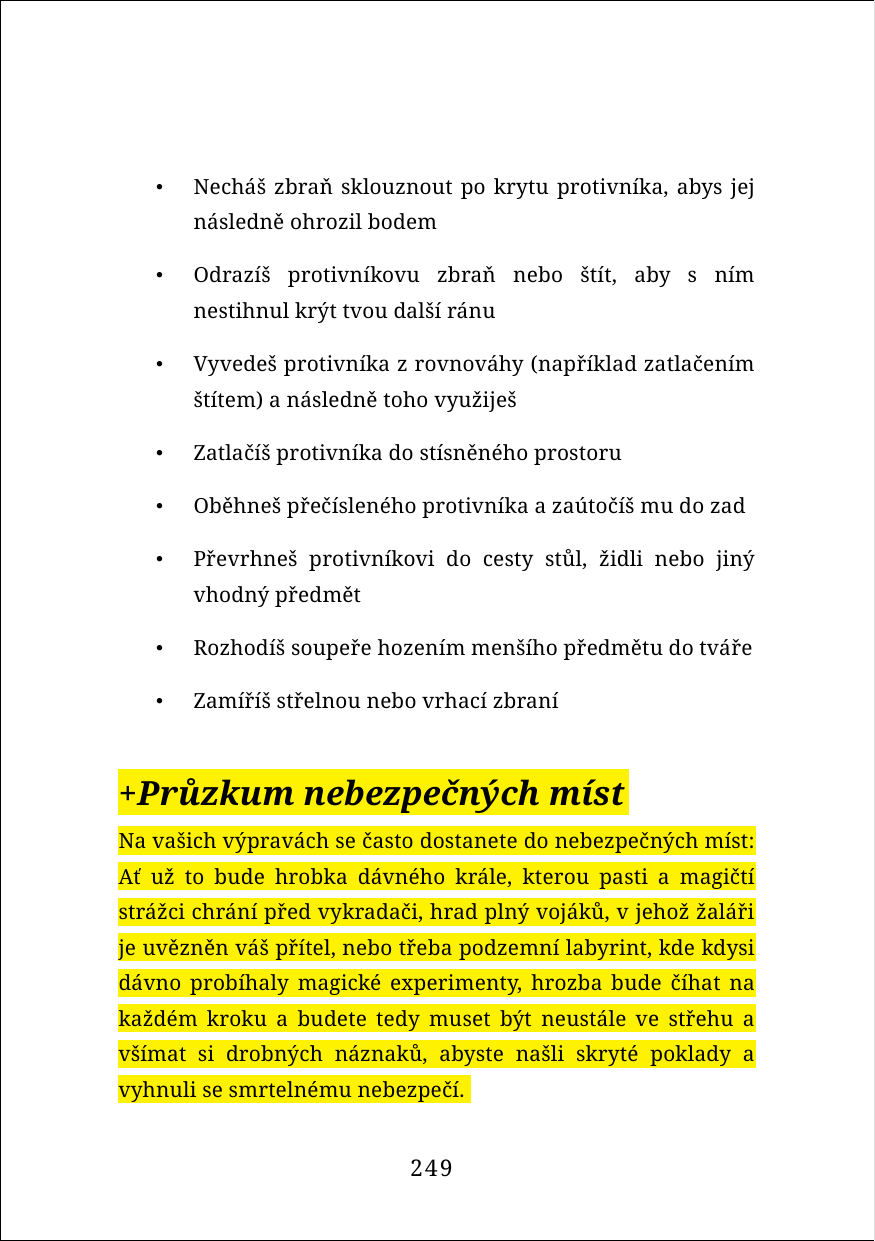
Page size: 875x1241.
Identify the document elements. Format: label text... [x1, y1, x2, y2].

list Převrhneš protivníkovi do cesty stůl, židli nebo jiný vhodný předmět [156, 544, 756, 608]
subtitle +Průzkum nebezpečných míst [118, 769, 756, 815]
list Vyvedeš protivníka z rovnováhy (například zatlačením štítem) a následně toho využiješ [156, 349, 756, 413]
text Na vašich výpravách se často dostanete do nebezpečných míst: Ať už to bude hrobka dávného krále, kterou pasti a magičtí strážci chrání před vykradači, hrad plný vojáků, v jehož žaláři je uvězněn váš přítel, nebo třeba podzemní labyrint, kde kdysi dávno probíhaly magické experimenty, hrozba bude číhat na každém kroku a budete tedy muset být neustále ve střehu a všímat si drobných náznaků, abyste našli skryté poklady a vyhnuli se smrtelnému nebezpečí. [118, 826, 756, 1103]
list Necháš zbraň sklouznout po krytu protivníka, abys jej následně ohrozil bodem [156, 172, 756, 236]
list Rozhodíš soupeře hozením menšího předmětu do tváře [156, 633, 756, 662]
list Oběhneš přečísleného protivníka a zaútočíš mu do zad [156, 491, 756, 520]
list Zatlačíš protivníka do stísněného prostoru [156, 438, 756, 466]
list Zamíříš střelnou nebo vrhací zbraní [156, 686, 756, 715]
list Odrazíš protivníkovu zbraň nebo štít, aby s ním nestihnul krýt tvou další ránu [156, 261, 756, 324]
